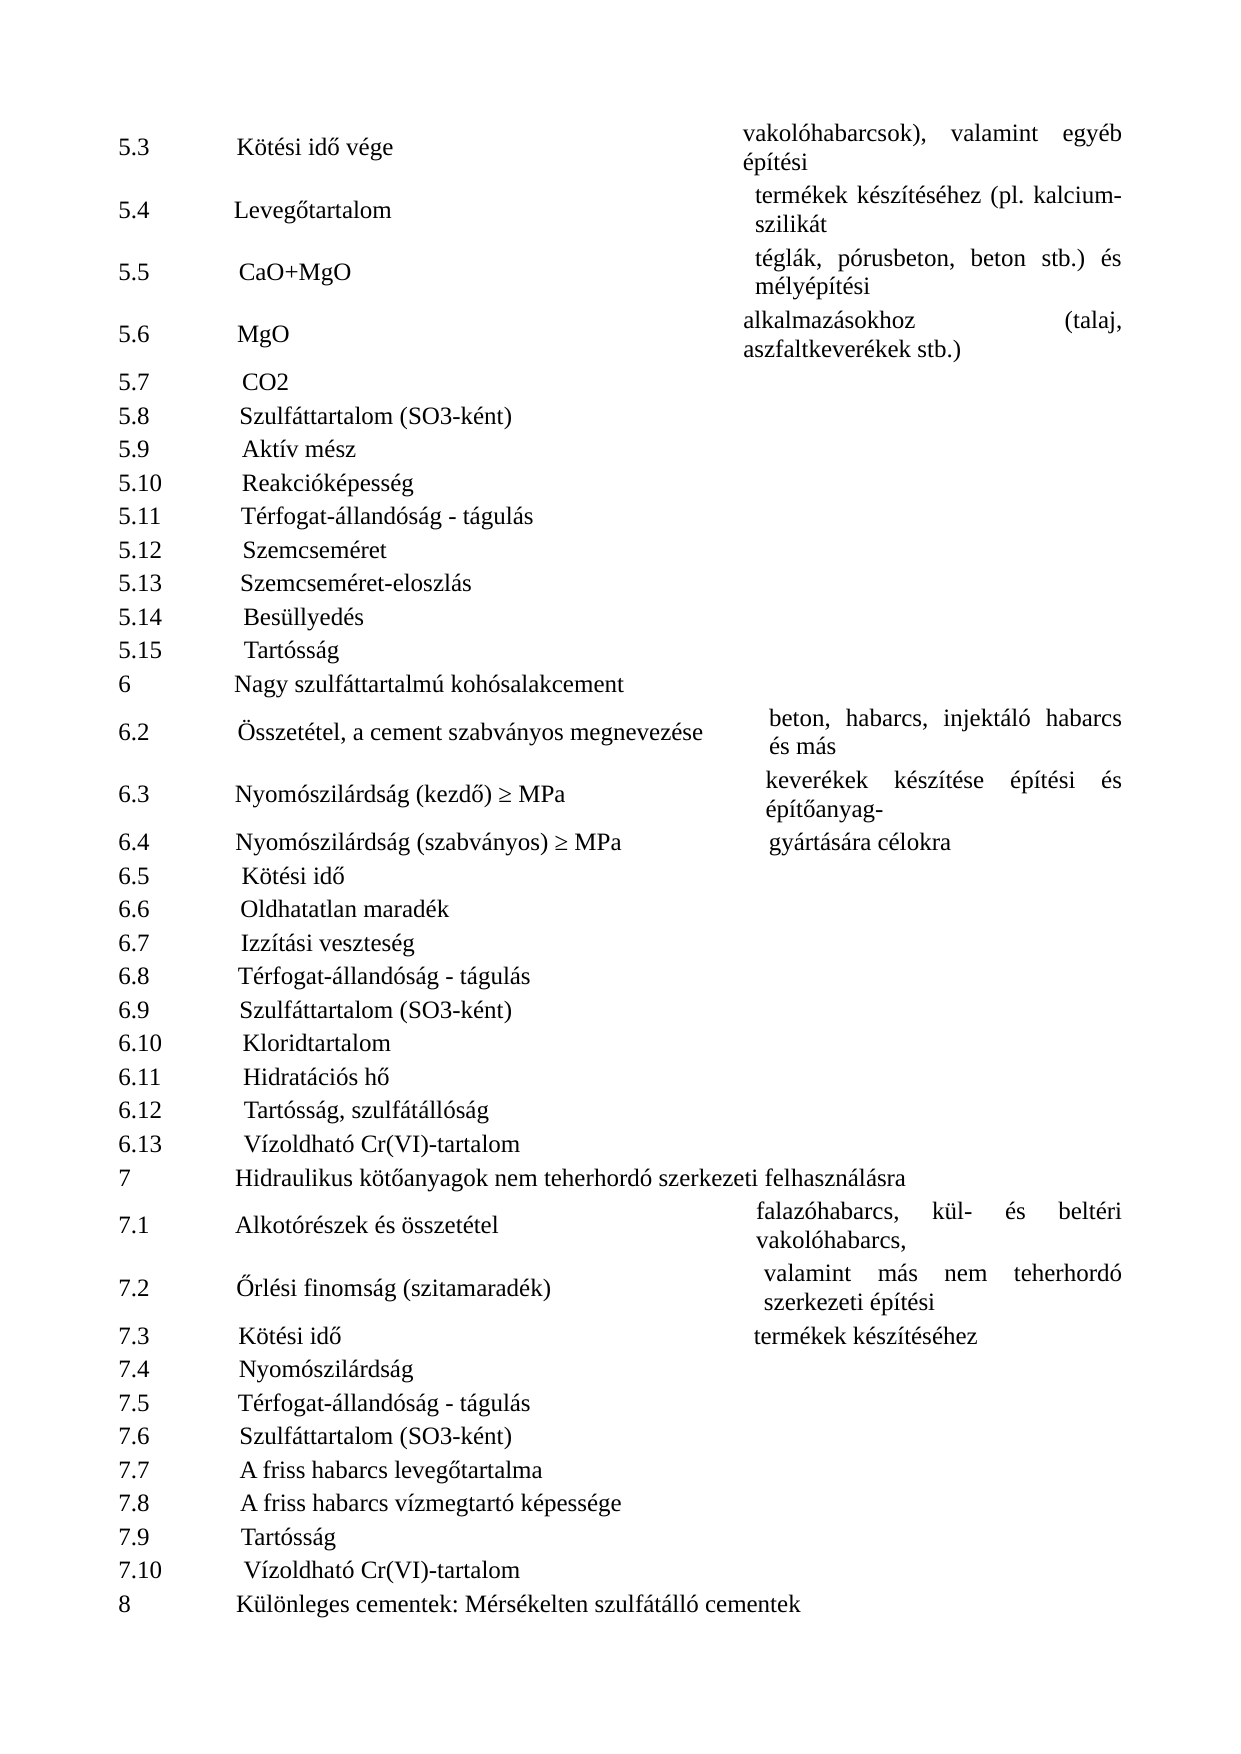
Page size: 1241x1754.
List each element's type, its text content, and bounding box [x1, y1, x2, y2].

table_header A friss habarcs levegőtartalma [239, 1455, 783, 1484]
table_header [784, 401, 1122, 429]
table_header 7.8 [118, 1489, 240, 1517]
table_header 7 [118, 1163, 235, 1191]
table_header 5.11 [118, 501, 241, 530]
table_header [784, 1455, 1122, 1484]
table_header Őrlési finomság (szitamaradék) [236, 1259, 764, 1316]
table_header Vízoldható Cr(VI)-tartalom [243, 1556, 781, 1584]
table_header 5.14 [118, 602, 243, 631]
table_header 6.4 [118, 827, 235, 856]
table_header Különleges cementek: Mérsékelten szulfátálló cementek [236, 1589, 1122, 1618]
table_header [774, 434, 1122, 463]
table_header MgO [237, 305, 743, 362]
table_header CO2 [242, 367, 773, 396]
table_header termékek készítéséhez [754, 1321, 1122, 1349]
table_header [780, 894, 1122, 923]
table_header 5.6 [118, 305, 237, 362]
table_header Szemcseméret [243, 535, 784, 564]
table_header Szulfáttartalom (SO3-ként) [239, 995, 784, 1024]
table_header Izzítási veszteség [241, 928, 778, 957]
table_header Besüllyedés [243, 602, 782, 631]
table_header CaO+MgO [239, 243, 755, 300]
table_header 7.3 [118, 1321, 238, 1349]
table_header 5.7 [118, 367, 242, 396]
table_header Tartósság [241, 1522, 778, 1551]
table_header 6 [118, 669, 234, 698]
table_header Térfogat-állandóság - tágulás [241, 501, 791, 530]
table_header [784, 1421, 1122, 1450]
table_header [778, 928, 1122, 957]
table_header 7.10 [118, 1556, 243, 1584]
table_header Szulfáttartalom (SO3-ként) [239, 1421, 784, 1450]
table_header 5.13 [118, 569, 240, 597]
table_header Kloridtartalom [242, 1029, 785, 1057]
table_header [790, 1388, 1122, 1417]
table_header 7.4 [118, 1354, 238, 1383]
table_header beton, habarcs, injektáló habarcs és más [769, 703, 1122, 760]
table_header [775, 861, 1122, 889]
table_header [782, 602, 1122, 631]
table_header Kötési idő [238, 1321, 753, 1349]
table_header 6.6 [118, 894, 240, 923]
table_header 7.6 [118, 1421, 239, 1450]
table_header 6.11 [118, 1062, 243, 1091]
table_header téglák, pórusbeton, beton stb.) és mélyépítési [755, 243, 1122, 300]
table_header Térfogat-állandóság - tágulás [238, 961, 789, 990]
table_header 6.12 [118, 1096, 243, 1124]
table_header 5.12 [118, 535, 242, 564]
table_header 5.10 [118, 468, 242, 497]
table_header Alkotórészek és összetétel [235, 1196, 756, 1254]
table_header Tartósság [244, 636, 779, 664]
table_header Oldhatatlan maradék [240, 894, 780, 923]
table_header Tartósság, szulfátállóság [244, 1096, 780, 1124]
table_header [786, 1354, 1122, 1383]
table_header [779, 636, 1122, 664]
table_header A friss habarcs vízmegtartó képessége [240, 1489, 780, 1517]
table_header [773, 367, 1122, 396]
table_header 6.10 [118, 1029, 242, 1057]
table_header Levegőtartalom [234, 180, 755, 238]
table_header 6.9 [118, 995, 239, 1024]
table_header 5.5 [118, 243, 238, 300]
table_header [785, 535, 1122, 564]
table_header Kötési idő [241, 861, 775, 889]
table_header Nyomószilárdság [239, 1354, 786, 1383]
table_header gyártására célokra [769, 827, 1122, 856]
table_header 7.7 [118, 1455, 239, 1484]
table_header [790, 961, 1122, 990]
table_header 7.9 [118, 1522, 241, 1551]
table_header [781, 1062, 1122, 1091]
table_header Kötési idő vége [236, 118, 743, 176]
table_header Vízoldható Cr(VI)-tartalom [243, 1129, 781, 1158]
table_header Térfogat-állandóság - tágulás [238, 1388, 789, 1417]
table_header 6.8 [118, 961, 238, 990]
table_header 6.5 [118, 861, 241, 889]
table_header Hidratációs hő [243, 1062, 781, 1091]
table_header [780, 1489, 1122, 1517]
table_header Nyomószilárdság (kezdő) ≥ MPa [235, 765, 765, 822]
table_header [791, 501, 1122, 530]
table_header Hidraulikus kötőanyagok nem teherhordó szerkezeti felhasználásra [235, 1163, 1122, 1191]
table_header [784, 995, 1122, 1024]
table_header Nagy szulfáttartalmú kohósalakcement [234, 669, 1122, 698]
table_header vakolóhabarcsok), valamint egyéb építési [743, 118, 1122, 176]
table_header Reakcióképesség [242, 468, 788, 497]
table_header [780, 1096, 1122, 1124]
table_header 5.9 [118, 434, 242, 463]
table_header 5.4 [118, 180, 233, 238]
table_header 6.13 [118, 1129, 243, 1158]
table_header 6.3 [118, 765, 234, 822]
table_header 7.2 [118, 1259, 236, 1316]
table_header [778, 1522, 1122, 1551]
table_header [795, 569, 1122, 597]
table_header 5.3 [118, 118, 236, 176]
table_header [781, 1556, 1122, 1584]
table_header Összetétel, a cement szabványos megnevezése [238, 703, 769, 760]
table_header [781, 1129, 1122, 1158]
table_header termékek készítéséhez (pl. kalcium-szilikát [755, 180, 1122, 238]
table_header [788, 468, 1122, 497]
table_header 6.2 [118, 703, 237, 760]
table_header 5.15 [118, 636, 244, 664]
table_header 8 [118, 1589, 236, 1618]
table_header falazóhabarcs, kül- és beltéri vakolóhabarcs, [756, 1196, 1122, 1254]
table_header 7.1 [118, 1196, 235, 1254]
table_header [785, 1029, 1122, 1057]
table_header Szemcseméret-eloszlás [240, 569, 795, 597]
table_header Nyomószilárdság (szabványos) ≥ MPa [235, 827, 768, 856]
table_header 7.5 [118, 1388, 238, 1417]
table_header Szulfáttartalom (SO3-ként) [239, 401, 784, 429]
table_header alkalmazásokhoz (talaj, aszfaltkeverékek stb.) [743, 305, 1122, 362]
table_header 5.8 [118, 401, 239, 429]
table_header 6.7 [118, 928, 241, 957]
table_header valamint más nem teherhordó szerkezeti építési [764, 1259, 1122, 1316]
table_header Aktív mész [242, 434, 774, 463]
table_header keverékek készítése építési és építőanyag- [765, 765, 1122, 822]
